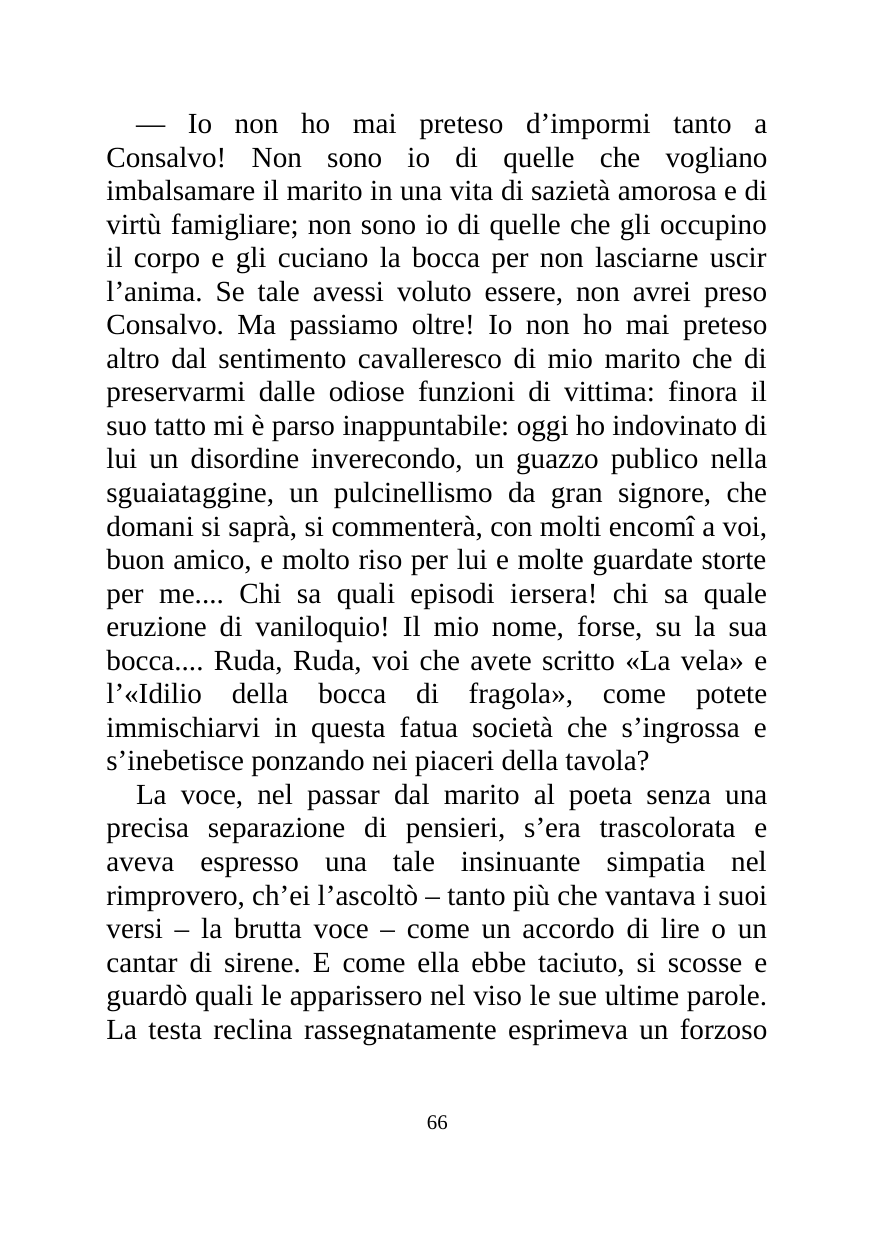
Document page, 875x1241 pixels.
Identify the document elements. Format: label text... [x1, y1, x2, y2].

text — Io non ho mai preteso d’impormi tanto a Consalvo! Non sono io di quelle che vogliano imbalsamare il marito in una vita di sazietà amorosa e di virtù famigliare; non sono io di quelle che gli occupino il corpo e gli cuciano la bocca per non lasciarne uscir l’anima. Se tale avessi voluto essere, non avrei preso Consalvo. Ma passiamo oltre! Io non ho mai preteso altro dal sentimento cavalleresco di mio marito che di preservarmi dalle odiose funzioni di vittima: finora il suo tatto mi è parso inappuntabile: oggi ho indovinato di lui un disordine inverecondo, un guazzo publico nella sguaiataggine, un pulcinellismo da gran signore, che domani si saprà, si commenterà, con molti encomî a voi, buon amico, e molto riso per lui e molte guardate storte per me.... Chi sa quali episodi iersera! chi sa quale eruzione di vaniloquio! Il mio nome, forse, su la sua bocca.... Ruda, Ruda, voi che avete scritto «La vela» e l’«Idilio della bocca di fragola», come potete immischiarvi in questa fatua società che s’ingrossa e s’inebetisce ponzando nei piaceri della tavola? [106, 106, 768, 777]
text La voce, nel passar dal marito al poeta senza una precisa separazione di pensieri, s’era trascolorata e aveva espresso una tale insinuante simpatia nel rimprovero, ch’ei l’ascoltò – tanto più che vantava i suoi versi – la brutta voce – come un accordo di lire o un cantar di sirene. E come ella ebbe taciuto, si scosse e guardò quali le apparissero nel viso le sue ultime parole. La testa reclina rassegnatamente esprimeva un forzoso [106, 777, 768, 1045]
